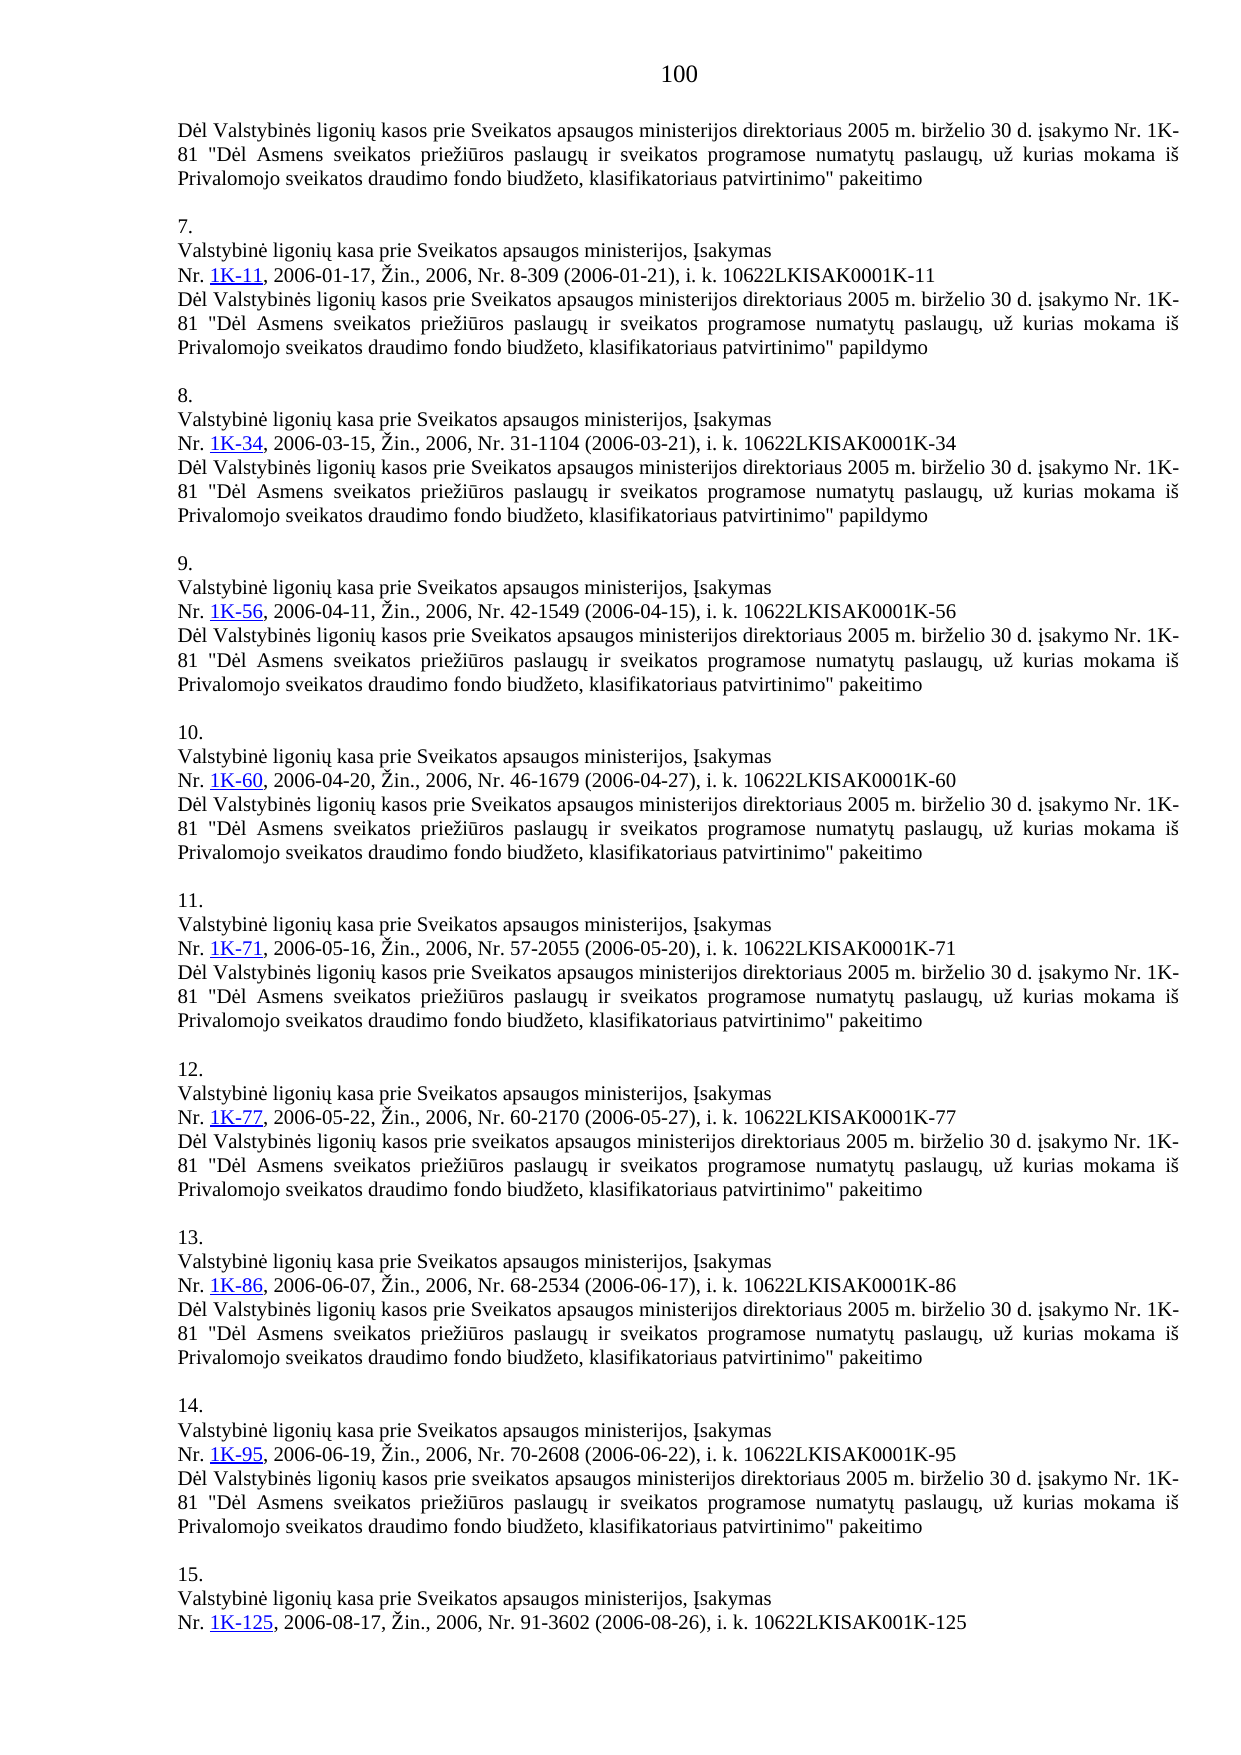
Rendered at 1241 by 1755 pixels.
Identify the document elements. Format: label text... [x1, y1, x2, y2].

text Nr. 1K-77, 2006-05-22, Žin., 2006, Nr. 60-2170 (2006-05-27), i. k. 10622LKISAK0001K-77 [177, 1105, 1181, 1129]
text 7. [177, 214, 1181, 238]
text Valstybinė ligonių kasa prie Sveikatos apsaugos ministerijos, Įsakymas [177, 912, 1181, 936]
text 14. [177, 1393, 1181, 1417]
text Nr. 1K-60, 2006-04-20, Žin., 2006, Nr. 46-1679 (2006-04-27), i. k. 10622LKISAK0001K-60 [177, 768, 1181, 792]
text 13. [177, 1225, 1181, 1249]
text Valstybinė ligonių kasa prie Sveikatos apsaugos ministerijos, Įsakymas [177, 1417, 1181, 1442]
text 15. [177, 1562, 1181, 1586]
text Valstybinė ligonių kasa prie Sveikatos apsaugos ministerijos, Įsakymas [177, 238, 1181, 262]
text Dėl Valstybinės ligonių kasos prie Sveikatos apsaugos ministerijos direktoriaus 2005 m. birželio 30 d. įsakymo Nr. 1K-81 "Dėl Asmens sveikatos priežiūros paslaugų ir sveikatos programose numatytų paslaugų, už kurias mokama iš Privalomojo sveikatos draudimo fondo biudžeto, klasifikatoriaus patvirtinimo" papildymo [177, 455, 1181, 527]
text Dėl Valstybinės ligonių kasos prie Sveikatos apsaugos ministerijos direktoriaus 2005 m. birželio 30 d. įsakymo Nr. 1K-81 "Dėl Asmens sveikatos priežiūros paslaugų ir sveikatos programose numatytų paslaugų, už kurias mokama iš Privalomojo sveikatos draudimo fondo biudžeto, klasifikatoriaus patvirtinimo" pakeitimo [177, 792, 1181, 864]
text Dėl Valstybinės ligonių kasos prie sveikatos apsaugos ministerijos direktoriaus 2005 m. birželio 30 d. įsakymo Nr. 1K-81 "Dėl Asmens sveikatos priežiūros paslaugų ir sveikatos programose numatytų paslaugų, už kurias mokama iš Privalomojo sveikatos draudimo fondo biudžeto, klasifikatoriaus patvirtinimo" pakeitimo [177, 1129, 1181, 1201]
text Valstybinė ligonių kasa prie Sveikatos apsaugos ministerijos, Įsakymas [177, 1249, 1181, 1273]
text Dėl Valstybinės ligonių kasos prie sveikatos apsaugos ministerijos direktoriaus 2005 m. birželio 30 d. įsakymo Nr. 1K-81 "Dėl Asmens sveikatos priežiūros paslaugų ir sveikatos programose numatytų paslaugų, už kurias mokama iš Privalomojo sveikatos draudimo fondo biudžeto, klasifikatoriaus patvirtinimo" pakeitimo [177, 1466, 1181, 1538]
text Valstybinė ligonių kasa prie Sveikatos apsaugos ministerijos, Įsakymas [177, 575, 1181, 599]
text Valstybinė ligonių kasa prie Sveikatos apsaugos ministerijos, Įsakymas [177, 1081, 1181, 1105]
text Dėl Valstybinės ligonių kasos prie Sveikatos apsaugos ministerijos direktoriaus 2005 m. birželio 30 d. įsakymo Nr. 1K-81 "Dėl Asmens sveikatos priežiūros paslaugų ir sveikatos programose numatytų paslaugų, už kurias mokama iš Privalomojo sveikatos draudimo fondo biudžeto, klasifikatoriaus patvirtinimo" pakeitimo [177, 1297, 1181, 1369]
text 12. [177, 1057, 1181, 1081]
text Valstybinė ligonių kasa prie Sveikatos apsaugos ministerijos, Įsakymas [177, 744, 1181, 768]
text Nr. 1K-86, 2006-06-07, Žin., 2006, Nr. 68-2534 (2006-06-17), i. k. 10622LKISAK0001K-86 [177, 1273, 1181, 1297]
text Nr. 1K-11, 2006-01-17, Žin., 2006, Nr. 8-309 (2006-01-21), i. k. 10622LKISAK0001K-11 [177, 262, 1181, 287]
text Nr. 1K-95, 2006-06-19, Žin., 2006, Nr. 70-2608 (2006-06-22), i. k. 10622LKISAK0001K-95 [177, 1442, 1181, 1466]
text Nr. 1K-125, 2006-08-17, Žin., 2006, Nr. 91-3602 (2006-08-26), i. k. 10622LKISAK001K-125 [177, 1610, 1181, 1634]
text Nr. 1K-71, 2006-05-16, Žin., 2006, Nr. 57-2055 (2006-05-20), i. k. 10622LKISAK0001K-71 [177, 936, 1181, 960]
text 11. [177, 888, 1181, 912]
text 8. [177, 383, 1181, 407]
text Valstybinė ligonių kasa prie Sveikatos apsaugos ministerijos, Įsakymas [177, 1586, 1181, 1610]
text Dėl Valstybinės ligonių kasos prie Sveikatos apsaugos ministerijos direktoriaus 2005 m. birželio 30 d. įsakymo Nr. 1K- 81 "Dėl Asmens sveikatos priežiūros paslaugų ir sveikatos programose numatytų paslaugų, už kurias mokama iš Privalomojo sveikatos draudimo fondo biudžeto, klasifikatoriaus patvirtinimo" papildymo [177, 287, 1181, 359]
text Dėl Valstybinės ligonių kasos prie Sveikatos apsaugos ministerijos direktoriaus 2005 m. birželio 30 d. įsakymo Nr. 1K-81 "Dėl Asmens sveikatos priežiūros paslaugų ir sveikatos programose numatytų paslaugų, už kurias mokama iš Privalomojo sveikatos draudimo fondo biudžeto, klasifikatoriaus patvirtinimo" pakeitimo [177, 960, 1181, 1032]
text Nr. 1K-56, 2006-04-11, Žin., 2006, Nr. 42-1549 (2006-04-15), i. k. 10622LKISAK0001K-56 [177, 599, 1181, 623]
text Nr. 1K-34, 2006-03-15, Žin., 2006, Nr. 31-1104 (2006-03-21), i. k. 10622LKISAK0001K-34 [177, 431, 1181, 455]
text 10. [177, 720, 1181, 744]
text Dėl Valstybinės ligonių kasos prie Sveikatos apsaugos ministerijos direktoriaus 2005 m. birželio 30 d. įsakymo Nr. 1K-81 "Dėl Asmens sveikatos priežiūros paslaugų ir sveikatos programose numatytų paslaugų, už kurias mokama iš Privalomojo sveikatos draudimo fondo biudžeto, klasifikatoriaus patvirtinimo" pakeitimo [177, 623, 1181, 696]
text 9. [177, 551, 1181, 575]
text Dėl Valstybinės ligonių kasos prie Sveikatos apsaugos ministerijos direktoriaus 2005 m. birželio 30 d. įsakymo Nr. 1K- 81 "Dėl Asmens sveikatos priežiūros paslaugų ir sveikatos programose numatytų paslaugų, už kurias mokama iš Privalomojo sveikatos draudimo fondo biudžeto, klasifikatoriaus patvirtinimo" pakeitimo [177, 118, 1181, 190]
text Valstybinė ligonių kasa prie Sveikatos apsaugos ministerijos, Įsakymas [177, 407, 1181, 431]
